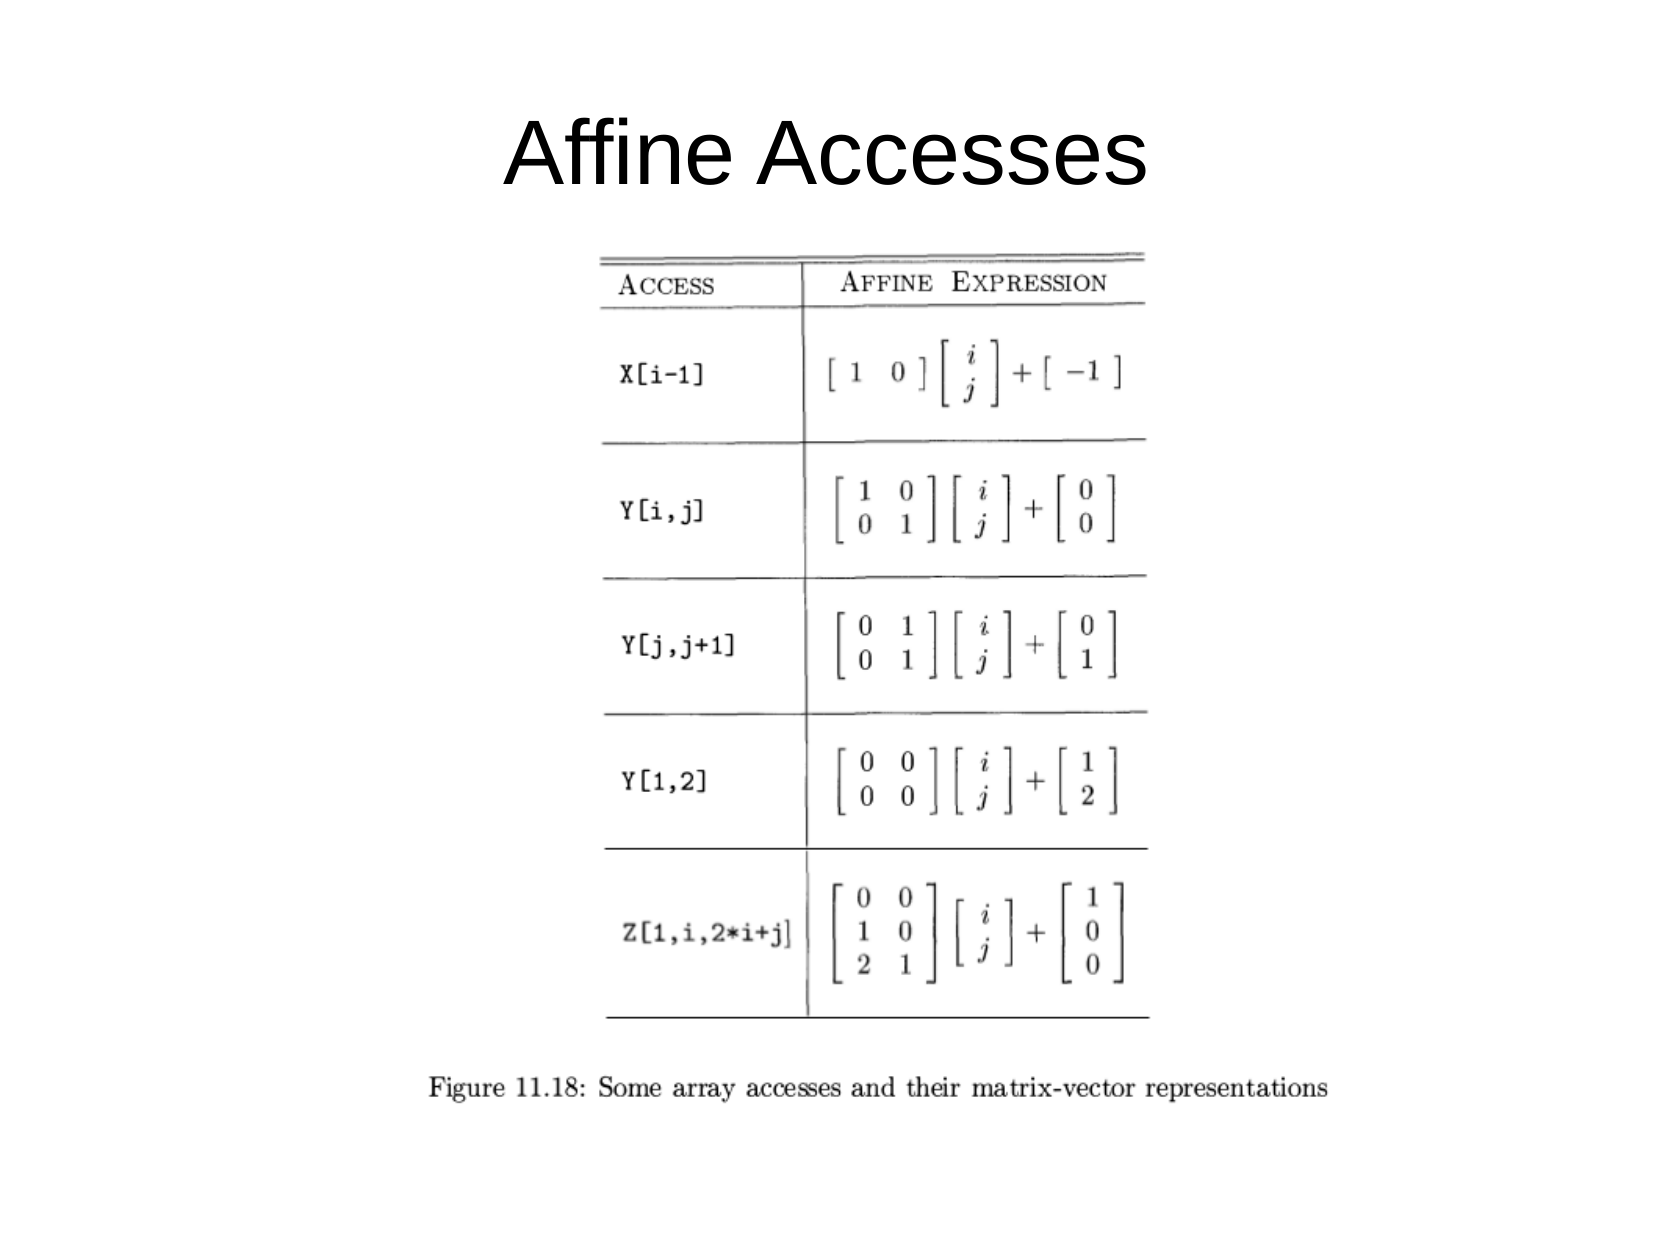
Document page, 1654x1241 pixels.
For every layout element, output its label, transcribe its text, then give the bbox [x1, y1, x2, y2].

picture [379, 243, 1346, 1123]
title Affine Accesses [82, 49, 1571, 257]
